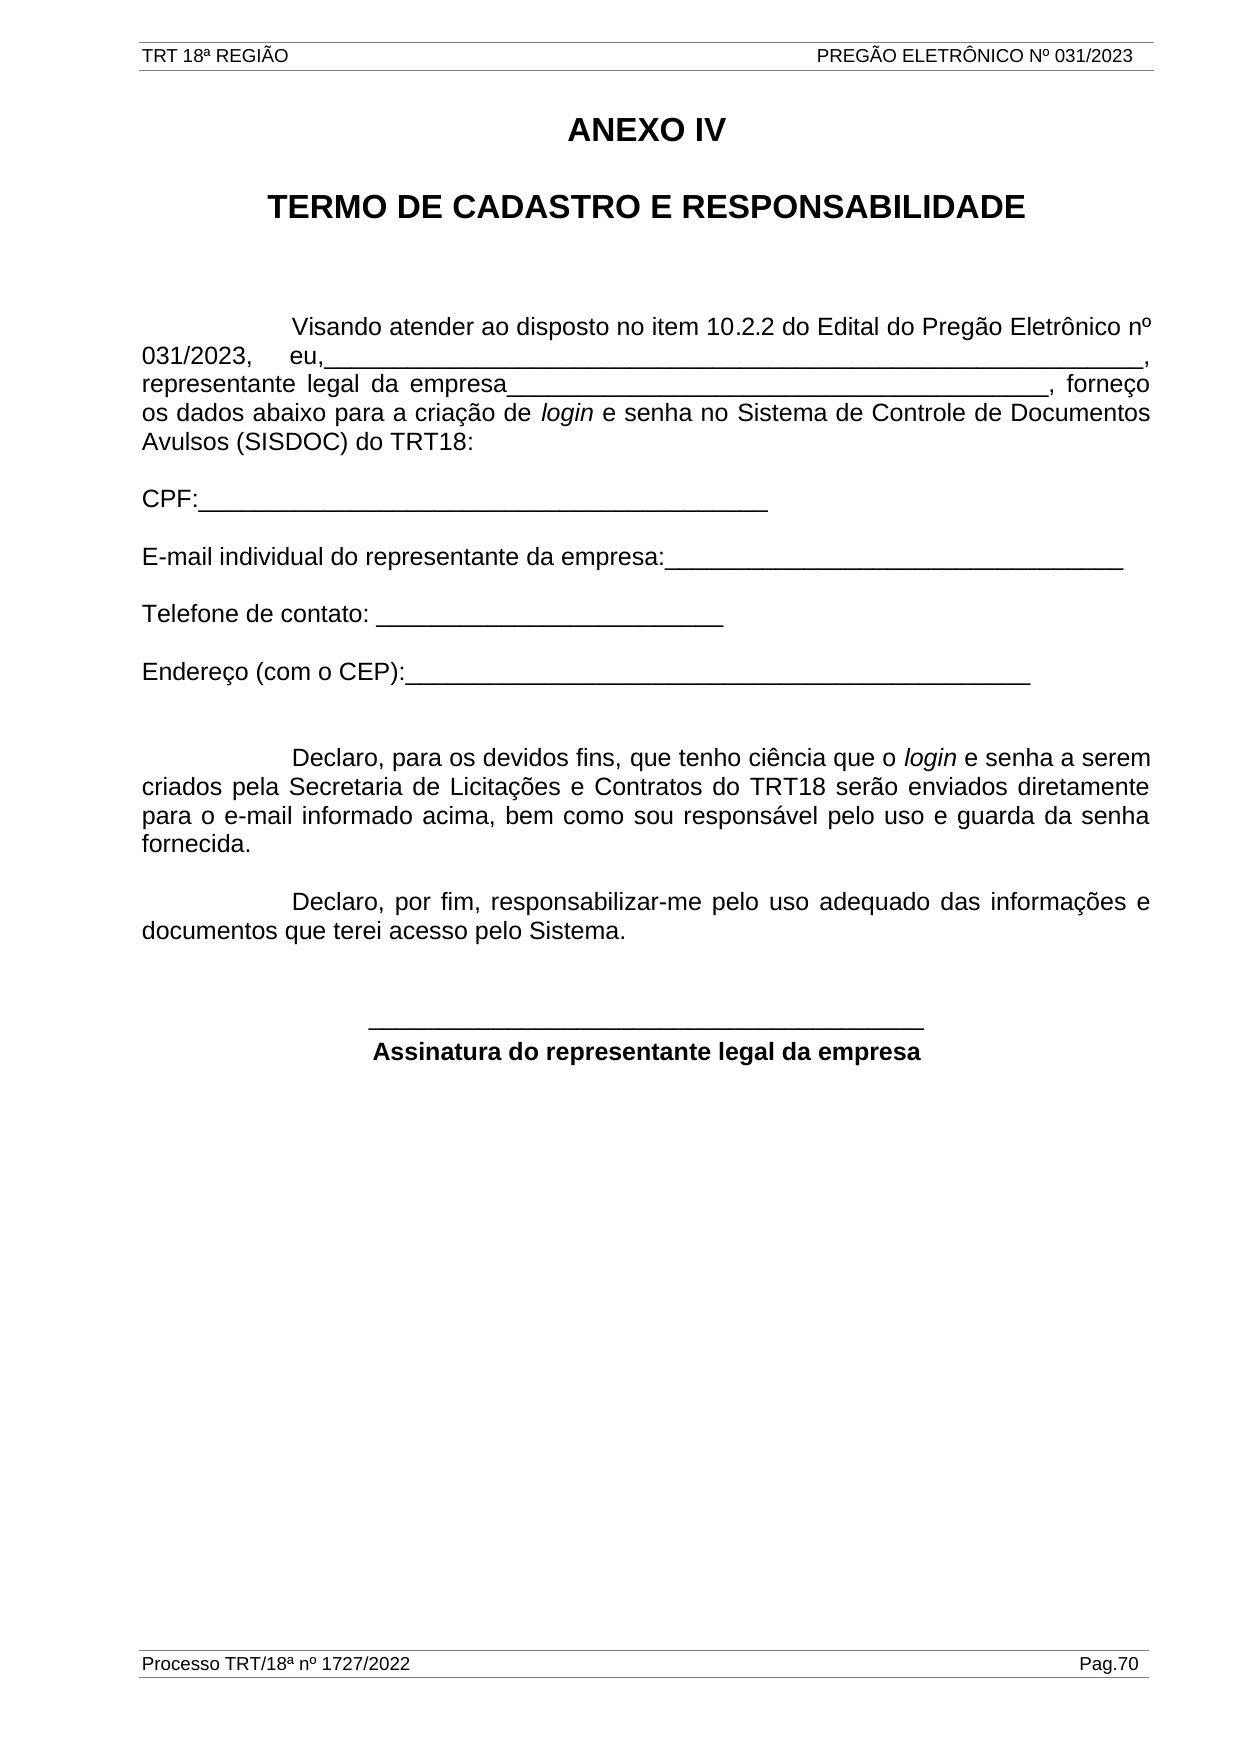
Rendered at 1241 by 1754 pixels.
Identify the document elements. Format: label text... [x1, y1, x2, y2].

text ANEXO IV [142, 110, 1152, 149]
text Endereço (com o CEP):_____________________________________________ [142, 657, 1152, 686]
text TERMO DE CADASTRO E RESPONSABILIDADE [142, 187, 1152, 226]
text Assinatura do representante legal da empresa [142, 1031, 1152, 1066]
text Telefone de contato: _________________________ [142, 599, 1152, 628]
text CPF:_________________________________________ [142, 484, 1152, 513]
text E-mail individual do representante da empresa:_________________________________ [142, 542, 1152, 571]
text Declaro, para os devidos fins, que tenho ciência que o login e senha a serem criados pela Secretaria de Licitações e Contratos do TRT18 serão enviados diretamente para o e-mail informado acima, bem como sou responsável pelo uso e guarda da senha fornecida. [142, 743, 1152, 858]
text ________________________________________ [142, 1002, 1152, 1031]
text Visando atender ao disposto no item 10.2.2 do Edital do Pregão Eletrônico nº 031/2023, eu,___________________________________________________________, representante legal da empresa_______________________________________, forneço os dados abaixo para a criação de login e senha no Sistema de Controle de Documentos Avulsos (SISDOC) do TRT18: [142, 312, 1152, 456]
text Declaro, por fim, responsabilizar-me pelo uso adequado das informações e documentos que terei acesso pelo Sistema. [142, 887, 1152, 944]
